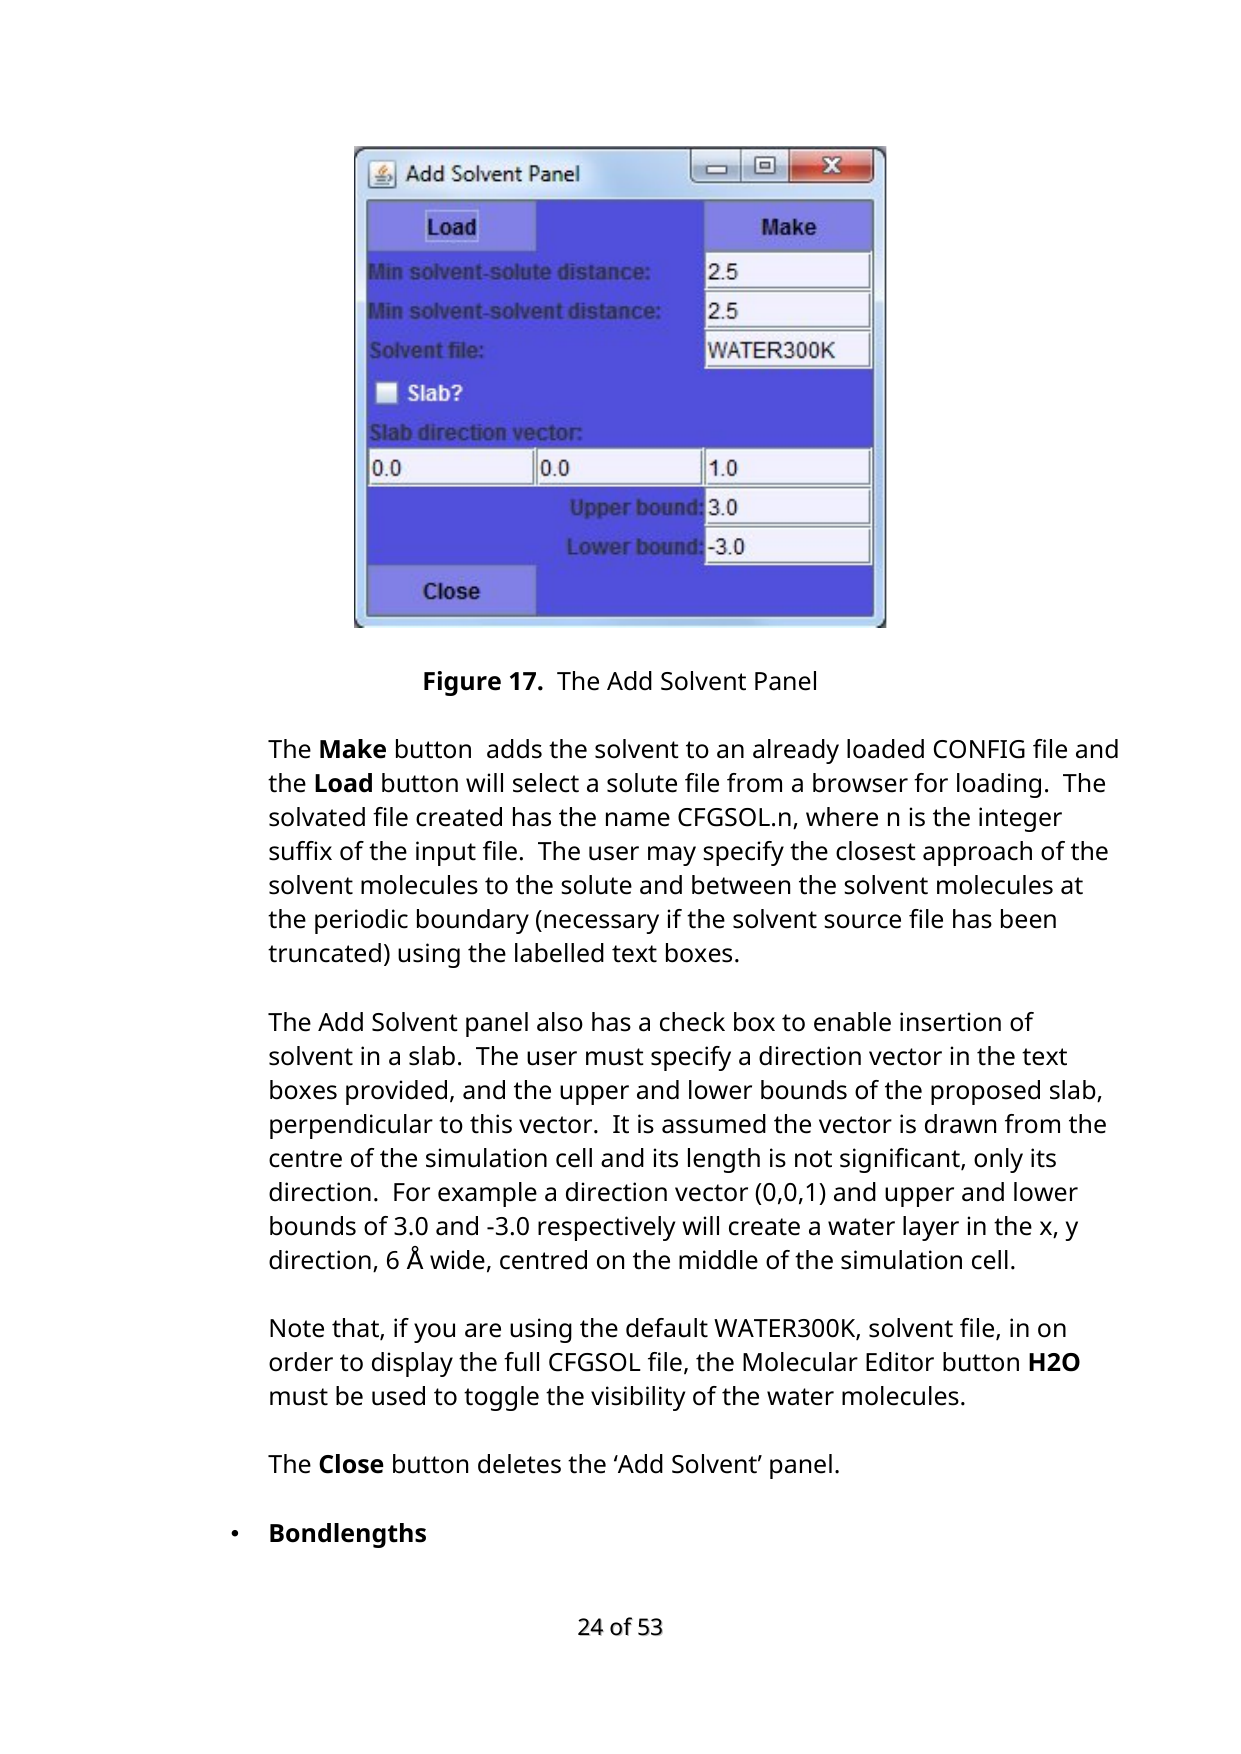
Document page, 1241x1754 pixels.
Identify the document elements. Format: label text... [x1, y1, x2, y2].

picture [354, 146, 887, 628]
list Bondlengths [231, 1515, 1122, 1549]
text The Add Solvent panel also has a check box to enable insertion of solvent in a slab. The user must specify a direction vector in the text boxes provided, and the upper and lower bounds of the proposed slab, perpendicular to this vector. It is assumed the vector is drawn from the centre of the simulation cell and its length is not significant, only its direction. For example a direction vector (0,0,1) and upper and lower bounds of 3.0 and -3.0 respectively will create a water layer in the x, y direction, 6 Å wide, centred on the middle of the simulation cell. [268, 1004, 1122, 1277]
text Note that, if you are using the default WATER300K, solvent file, in on order to display the full CFGSOL file, the Molecular Editor button H2O must be used to toggle the visibility of the water molecules. [268, 1311, 1122, 1413]
text Figure 17. The Add Solvent Panel [118, 664, 1122, 698]
text The Make button adds the solvent to an already loaded CONFIG file and the Load button will select a solute file from a browser for loading. The solvated file created has the name CFGSOL.n, where n is the integer suffix of the input file. The user may specify the closest approach of the solvent molecules to the solute and between the solvent molecules at the periodic boundary (necessary if the solvent source file has been truncated) using the labelled text boxes. [268, 732, 1122, 970]
text The Close button deletes the ‘Add Solvent’ panel. [268, 1447, 1122, 1481]
